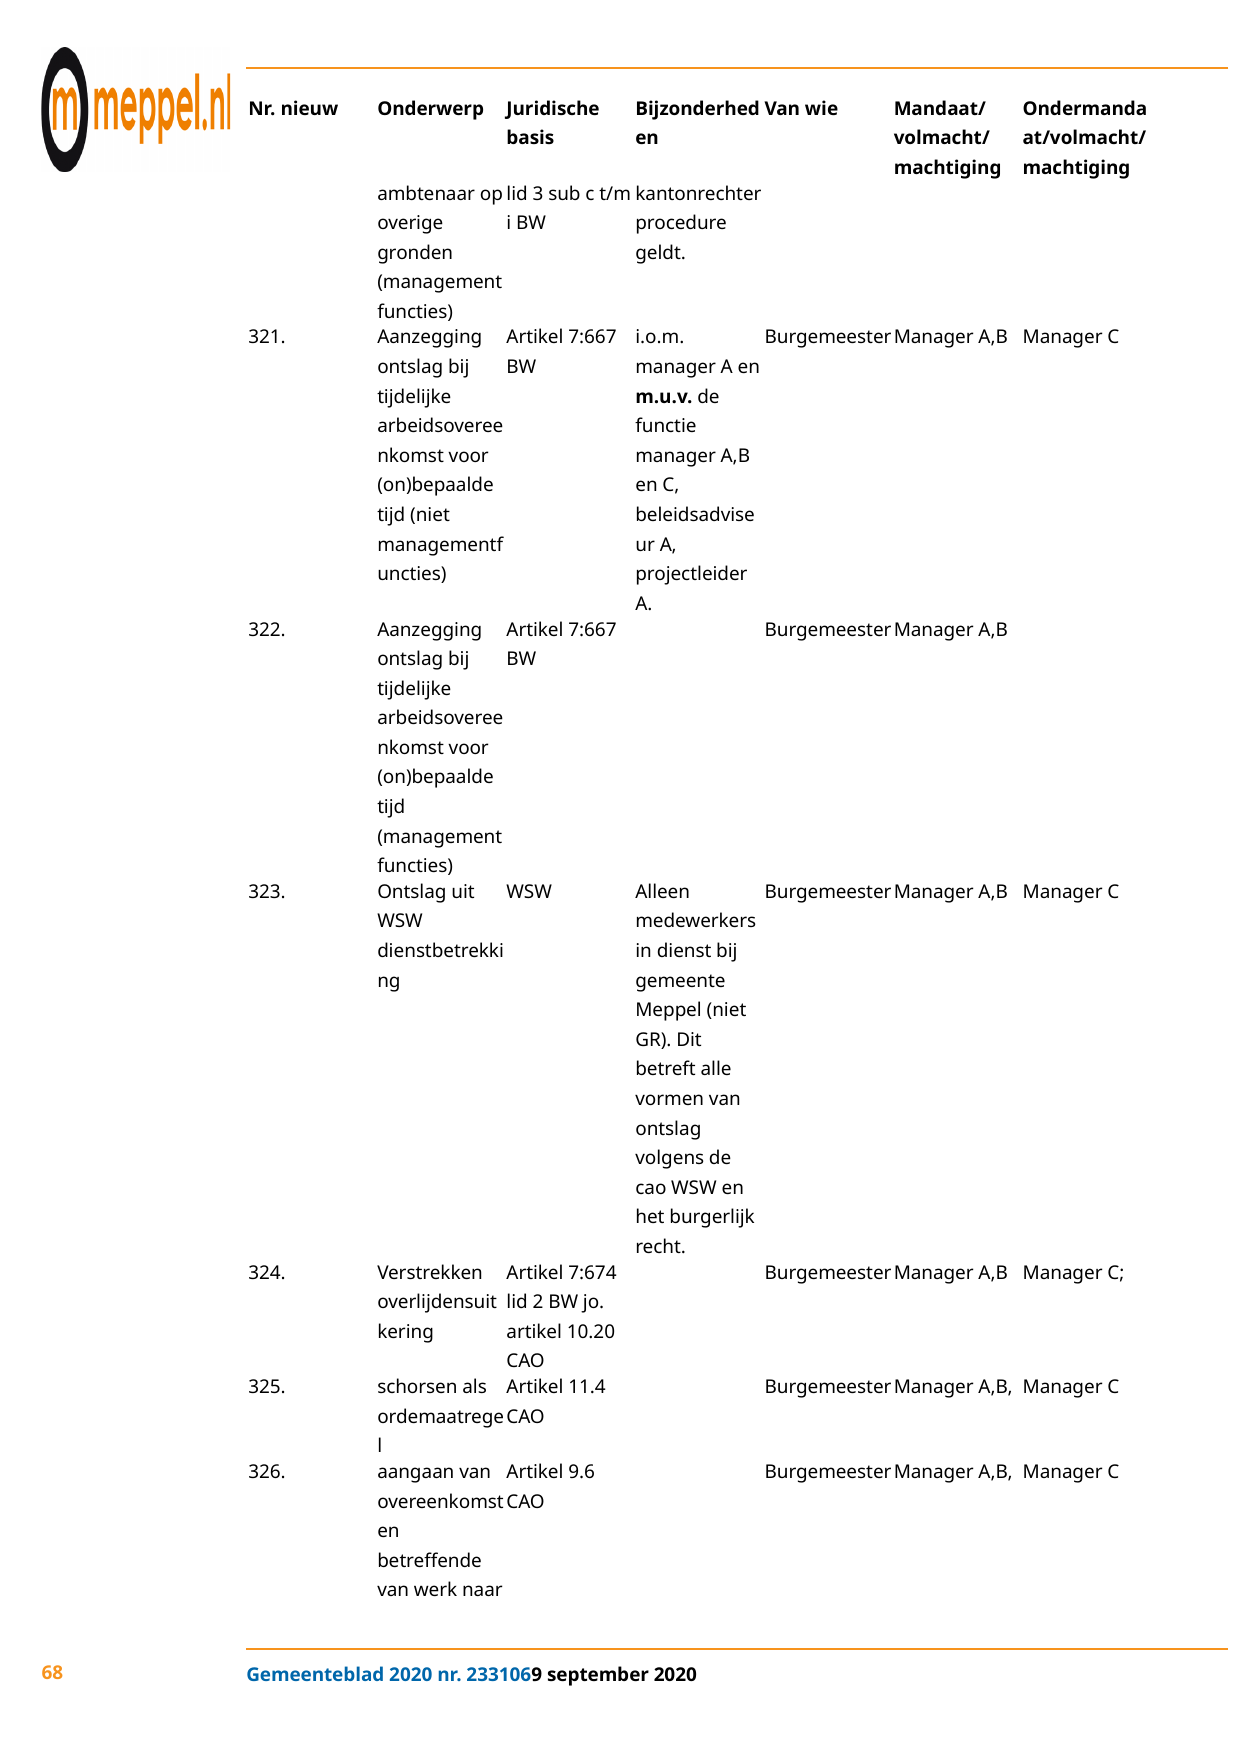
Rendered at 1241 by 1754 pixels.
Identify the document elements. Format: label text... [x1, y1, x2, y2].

table_cell [1023, 180, 1152, 324]
table_cell Burgemeester [764, 1458, 893, 1602]
table_cell [764, 180, 893, 324]
table_cell Manager A,B, [894, 1373, 1022, 1458]
table_cell [248, 878, 377, 1259]
table_cell Manager A,B [894, 878, 1022, 1259]
table_cell [248, 324, 377, 616]
table_header Juridische basis [506, 95, 635, 180]
table_cell kantonrechterprocedure geldt. [635, 180, 764, 324]
table_cell Burgemeester [764, 878, 893, 1259]
table_cell ambtenaar op overige gronden (managementfuncties) [377, 180, 506, 324]
table_cell aangaan van overeenkomsten betreffende van werk naar [377, 1458, 506, 1602]
table_cell i.o.m. manager A en m.u.v. de functie manager A,B en C, beleidsadviseur A, projectleider A. [635, 324, 764, 616]
table_cell lid 3 sub c t/m i BW [506, 180, 635, 324]
table_header Onderwerp [377, 95, 506, 180]
table_cell Burgemeester [764, 1259, 893, 1373]
picture [41, 47, 231, 172]
table_cell [248, 616, 377, 878]
table_cell schorsen als ordemaatregel [377, 1373, 506, 1458]
table_cell [248, 1458, 377, 1602]
table_cell [635, 616, 764, 878]
table_cell Artikel 9.6 CAO [506, 1458, 635, 1602]
table_cell Manager C [1023, 1373, 1152, 1458]
table_cell [248, 1373, 377, 1458]
table_cell Alleen medewerkers in dienst bij gemeente Meppel (niet GR). Dit betreft alle vormen van ontslag volgens de cao WSW en het burgerlijk recht. [635, 878, 764, 1259]
table_cell [894, 180, 1022, 324]
table_cell [248, 1259, 377, 1373]
table_header Mandaat/volmacht/machtiging [894, 95, 1022, 180]
table_cell [248, 180, 377, 324]
table_header Bijzonderheden [635, 95, 764, 180]
table_header Ondermandaat/volmacht/ machtiging [1023, 95, 1152, 180]
table_cell [635, 1259, 764, 1373]
table_cell Ontslag uit WSW dienstbetrekking [377, 878, 506, 1259]
table_cell [635, 1458, 764, 1602]
table_header Nr. nieuw [248, 95, 377, 180]
table_cell Artikel 7:667 BW [506, 324, 635, 616]
table_cell Manager A,B [894, 616, 1022, 878]
table_cell [635, 1373, 764, 1458]
table_cell Manager C [1023, 878, 1152, 1259]
table_cell Artikel 11.4 CAO [506, 1373, 635, 1458]
table_cell Manager A,B [894, 324, 1022, 616]
table_cell Manager C; [1023, 1259, 1152, 1373]
table_header Van wie [764, 95, 893, 180]
table_cell Manager A,B [894, 1259, 1022, 1373]
table_cell Verstrekken overlijdensuitkering [377, 1259, 506, 1373]
table_cell Burgemeester [764, 324, 893, 616]
table_cell Aanzegging ontslag bij tijdelijke arbeidsovereenkomst voor (on)bepaalde tijd (niet managementfuncties) [377, 324, 506, 616]
table_cell Manager C [1023, 324, 1152, 616]
table_cell Aanzegging ontslag bij tijdelijke arbeidsovereenkomst voor (on)bepaalde tijd (managementfuncties) [377, 616, 506, 878]
table_cell Artikel 7:674 lid 2 BW jo. artikel 10.20 CAO [506, 1259, 635, 1373]
table_cell WSW [506, 878, 635, 1259]
table_cell Burgemeester [764, 616, 893, 878]
table_cell Artikel 7:667 BW [506, 616, 635, 878]
table_cell [1023, 616, 1152, 878]
table_cell Manager A,B, [894, 1458, 1022, 1602]
table_cell Manager C [1023, 1458, 1152, 1602]
table_cell Burgemeester [764, 1373, 893, 1458]
